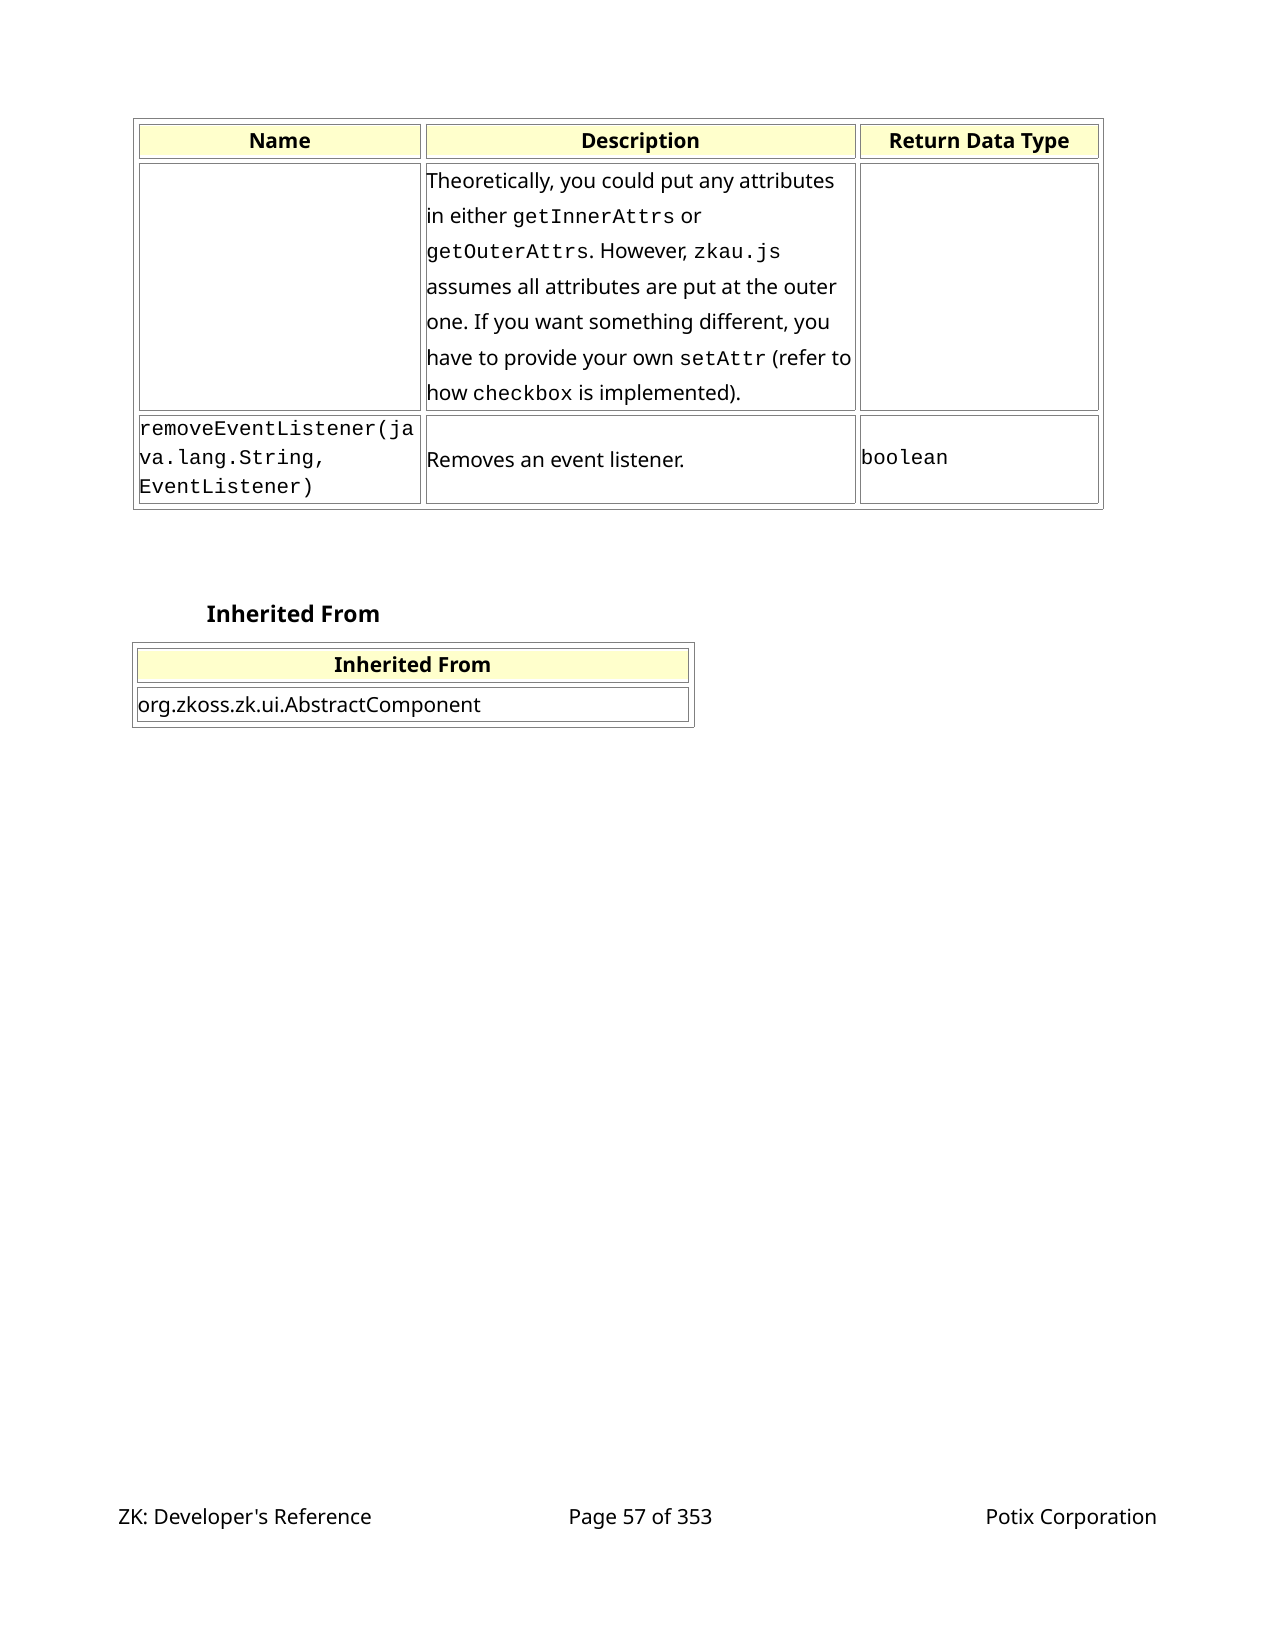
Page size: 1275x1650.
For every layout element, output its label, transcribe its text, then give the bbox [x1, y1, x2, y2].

table_cell Removes an event listener. [423, 410, 858, 503]
table_cell Theoretically, you could put any attributes in either getInnerAttrs or getOuterAttrs. However, zkau.js assumes all attributes are put at the outer one. If you want something different, you have to provide your own setAttr (refer to how checkbox is implemented). [423, 158, 858, 409]
table_cell boolean [858, 410, 1101, 503]
table_cell removeEventListener(java.lang.String, EventListener) [136, 410, 423, 503]
table_header Inherited From [134, 643, 691, 682]
table_cell [136, 158, 423, 409]
subtitle Inherited From [207, 598, 1157, 630]
table_header Name [136, 119, 423, 158]
table_cell [858, 158, 1101, 409]
table_header Description [423, 119, 858, 158]
table_cell org.zkoss.zk.ui.AbstractComponent [134, 682, 691, 721]
table_header Return Data Type [858, 119, 1101, 158]
